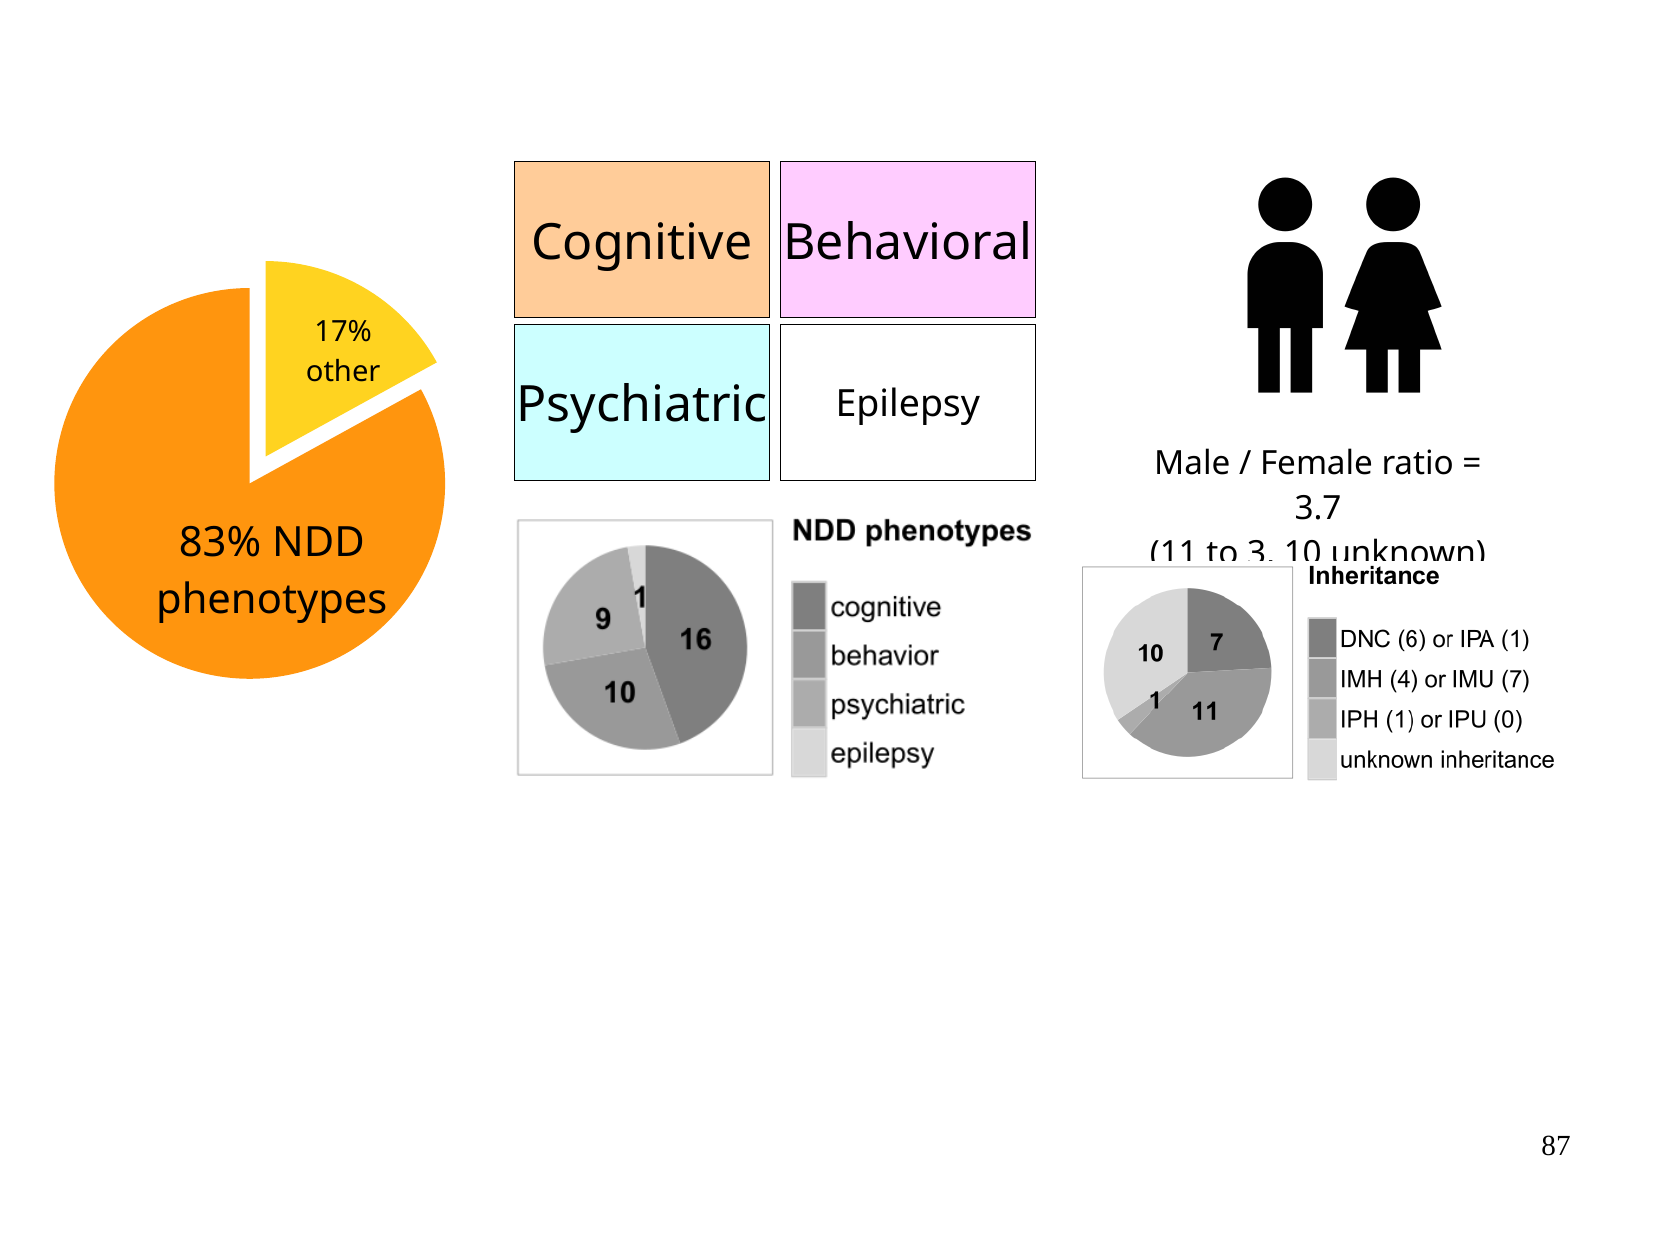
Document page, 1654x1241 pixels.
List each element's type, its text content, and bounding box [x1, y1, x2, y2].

text_box Psychiatric [514, 324, 770, 481]
picture [1076, 561, 1560, 783]
text_box 17% other [291, 303, 405, 406]
text_box Male / Female ratio = 3.7 (11 to 3, 10 unknown) [1135, 431, 1541, 528]
chart [9, 247, 490, 720]
picture [511, 511, 1037, 783]
text_box Behavioral [780, 161, 1036, 318]
text_box 83% NDD phenotypes [141, 504, 476, 667]
text_box Cognitive [514, 161, 770, 318]
text_box Epilepsy [780, 324, 1036, 481]
picture [1215, 156, 1474, 414]
